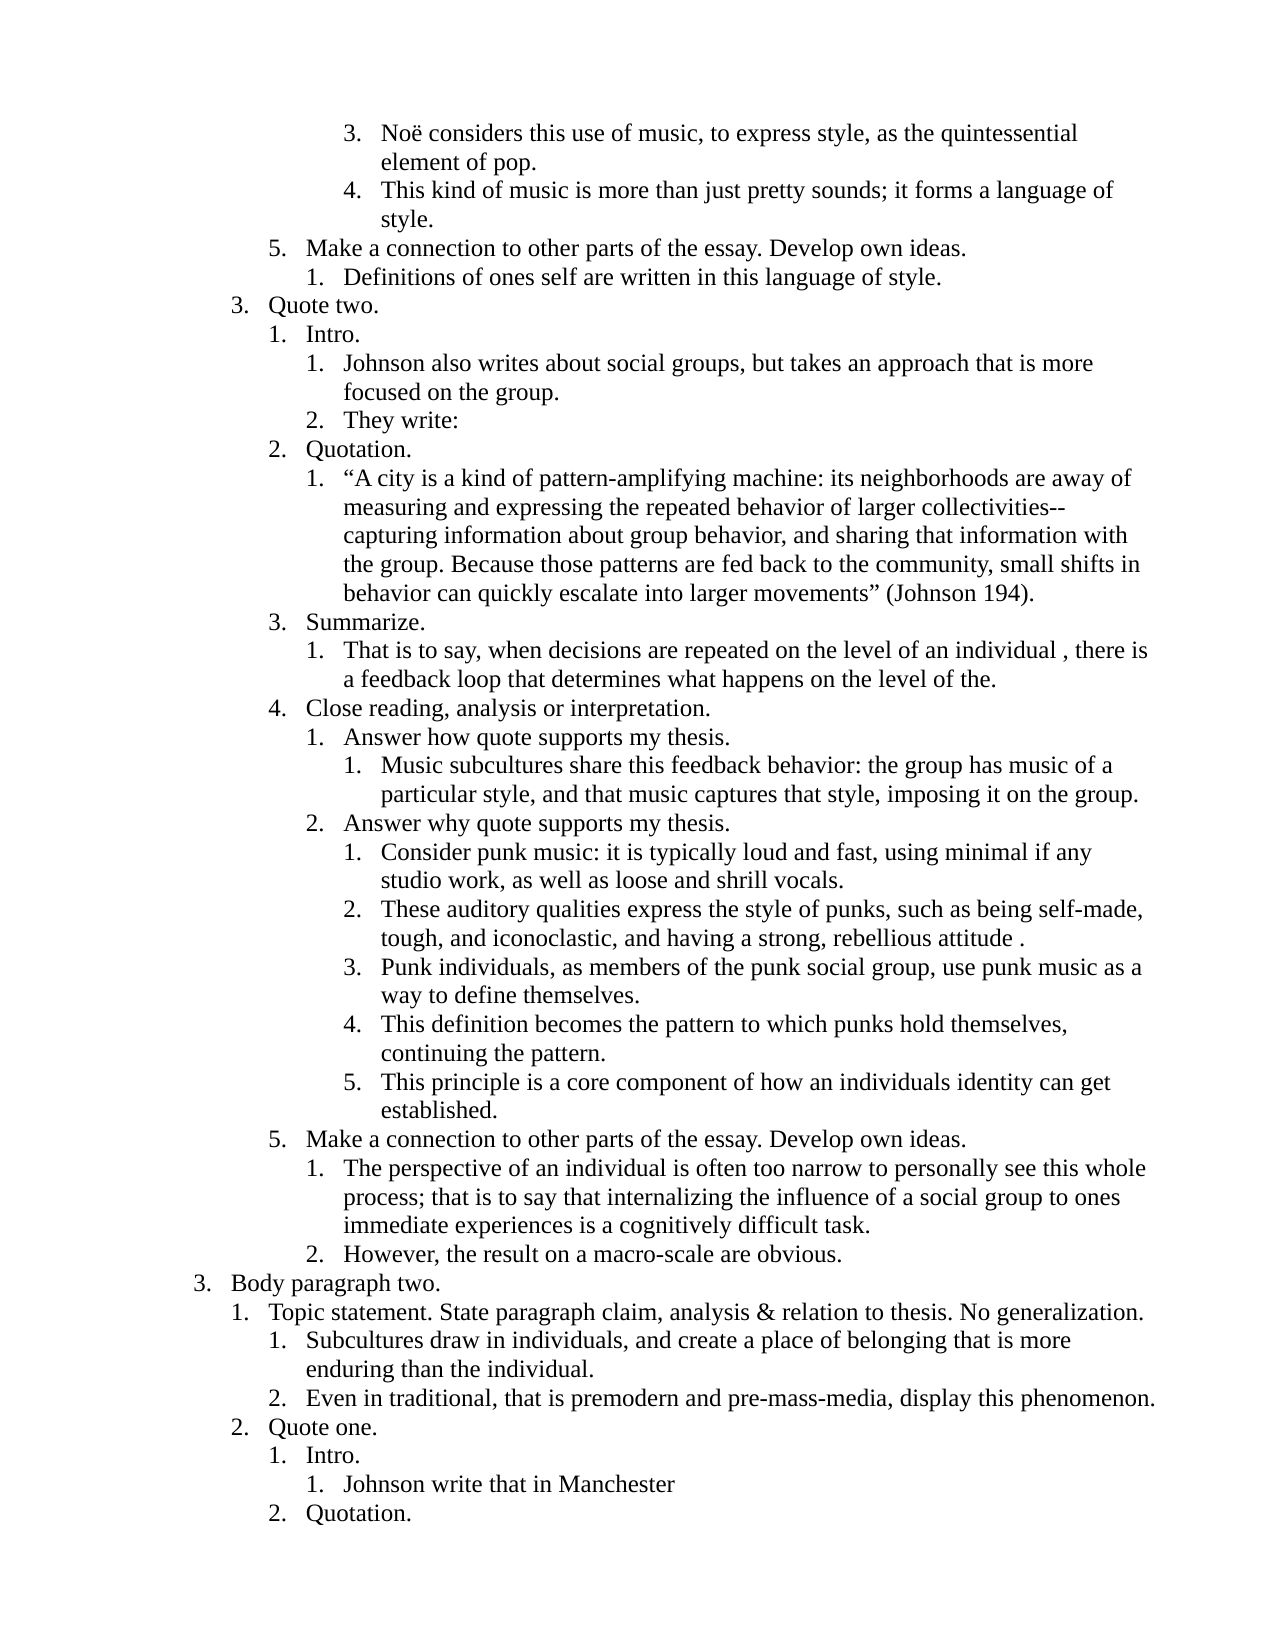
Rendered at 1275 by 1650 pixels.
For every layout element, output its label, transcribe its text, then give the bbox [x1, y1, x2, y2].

list Body paragraph two. [193, 1268, 1157, 1297]
list Summarize. [268, 607, 1157, 636]
list Answer how quote supports my thesis. [306, 722, 1157, 751]
list This principle is a core component of how an individuals identity can get established. [343, 1067, 1157, 1124]
list Close reading, analysis or interpretation. [268, 693, 1157, 722]
list Even in traditional, that is premodern and pre-mass-media, display this phenomenon. [268, 1383, 1157, 1412]
list Johnson also writes about social groups, but takes an approach that is more focused on the group. [306, 348, 1157, 406]
list “A city is a kind of pattern-amplifying machine: its neighborhoods are away of measuring and expressing the repeated behavior of larger collectivities-- capturing information about group behavior, and sharing that information with the group. Because those patterns are fed back to the community, small shifts in behavior can quickly escalate into larger movements” (Johnson 194). [306, 463, 1157, 607]
list Answer why quote supports my thesis. [306, 808, 1157, 837]
list The perspective of an individual is often too narrow to personally see this whole process; that is to say that internalizing the influence of a social group to ones immediate experiences is a cognitively difficult task. [306, 1153, 1157, 1239]
list However, the result on a macro-scale are obvious. [306, 1239, 1157, 1268]
list Topic statement. State paragraph claim, analysis & relation to thesis. No generalization. [231, 1297, 1157, 1326]
list Johnson write that in Manchester [306, 1469, 1157, 1498]
list Intro. [268, 319, 1157, 348]
list Quotation. [268, 1498, 1157, 1527]
list Make a connection to other parts of the essay. Develop own ideas. [268, 1124, 1157, 1153]
list These auditory qualities express the style of punks, such as being self-made, tough, and iconoclastic, and having a strong, rebellious attitude . [343, 894, 1157, 952]
list Intro. [268, 1441, 1157, 1469]
list This kind of music is more than just pretty sounds; it forms a language of style. [343, 176, 1157, 233]
list Quote two. [231, 291, 1157, 319]
list Consider punk music: it is typically loud and fast, using minimal if any studio work, as well as loose and shrill vocals. [343, 837, 1157, 894]
list Noë considers this use of music, to express style, as the quintessential element of pop. [343, 118, 1157, 176]
list Definitions of ones self are written in this language of style. [306, 262, 1157, 291]
list That is to say, when decisions are repeated on the level of an individual , there is a feedback loop that determines what happens on the level of the. [306, 636, 1157, 693]
list They write: [306, 406, 1157, 434]
list Make a connection to other parts of the essay. Develop own ideas. [268, 233, 1157, 262]
list Quote one. [231, 1412, 1157, 1441]
list This definition becomes the pattern to which punks hold themselves, continuing the pattern. [343, 1009, 1157, 1067]
list Punk individuals, as members of the punk social group, use punk music as a way to define themselves. [343, 952, 1157, 1009]
list Music subcultures share this feedback behavior: the group has music of a particular style, and that music captures that style, imposing it on the group. [343, 751, 1157, 808]
list Subcultures draw in individuals, and create a place of belonging that is more enduring than the individual. [268, 1326, 1157, 1383]
list Quotation. [268, 434, 1157, 463]
